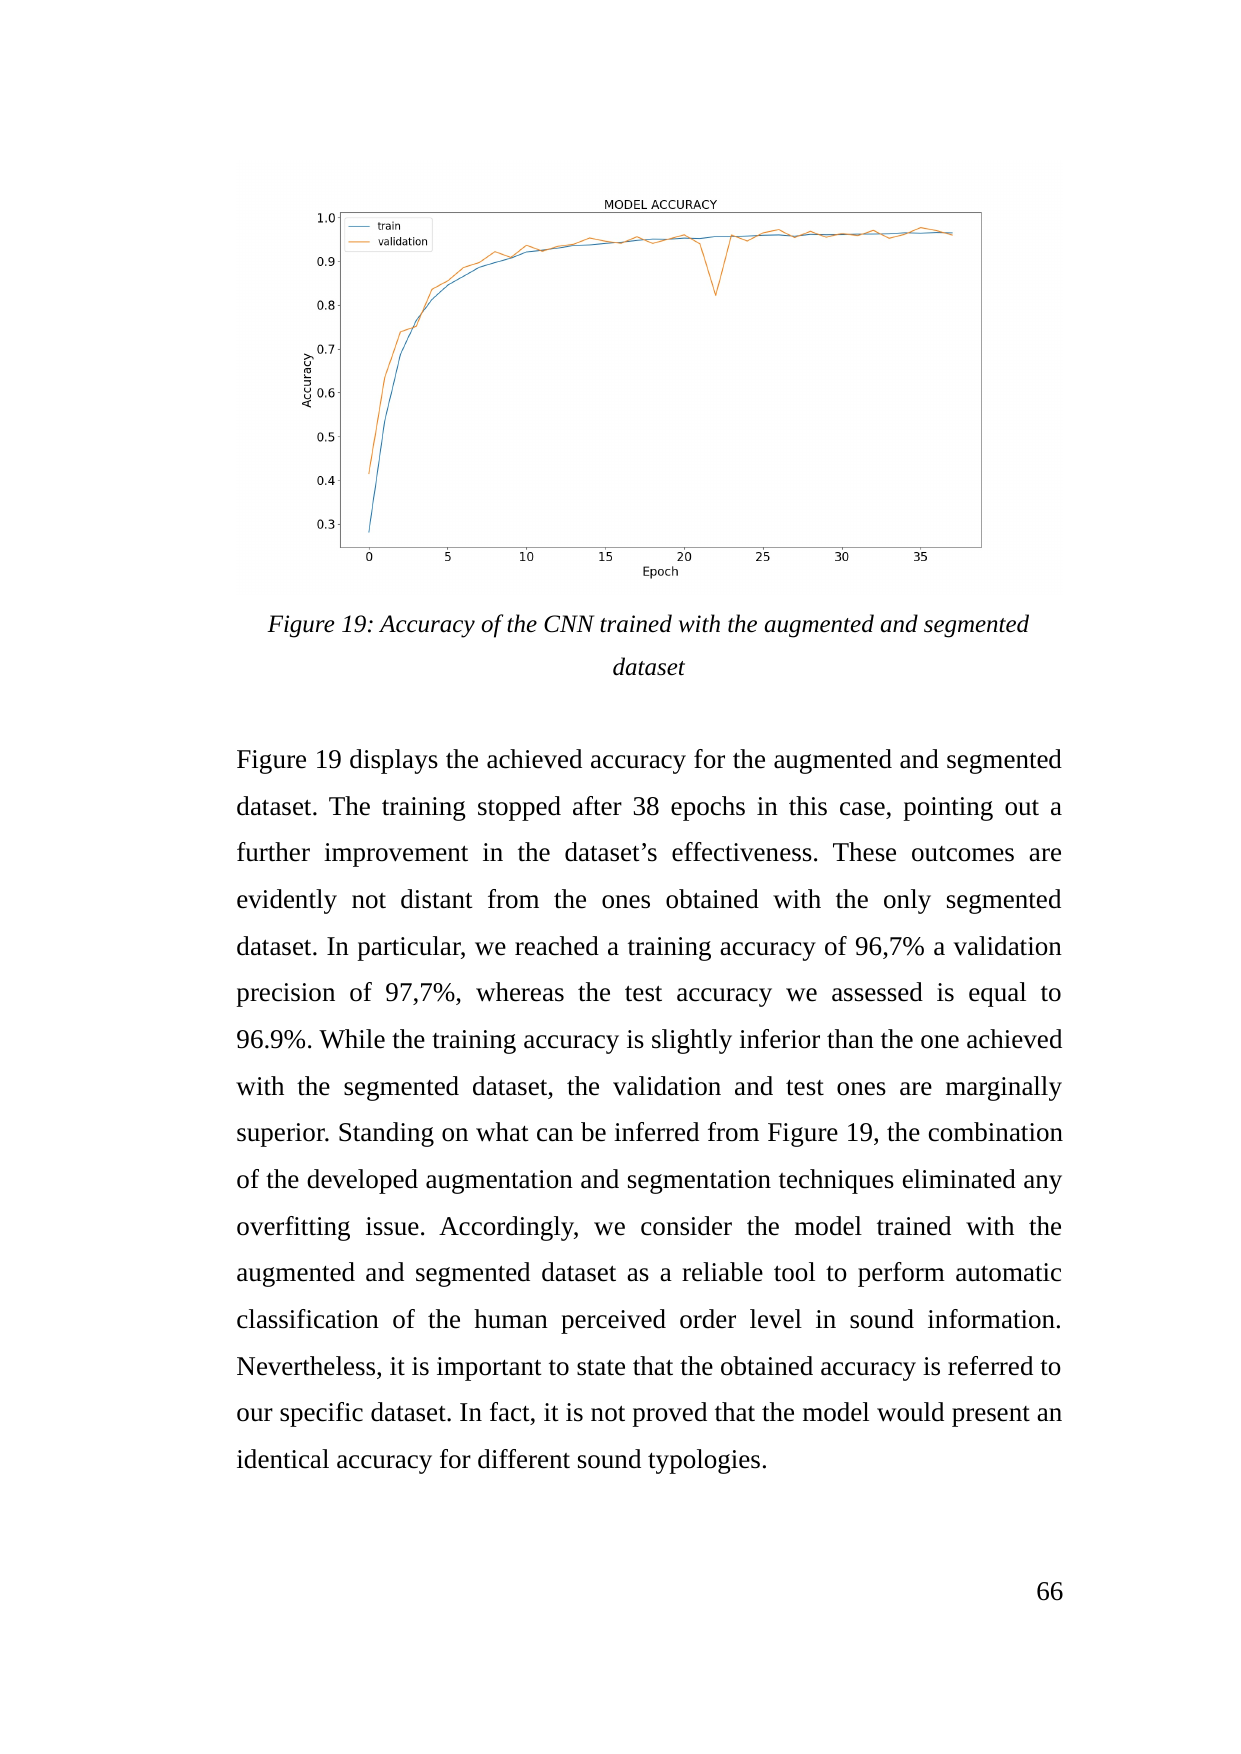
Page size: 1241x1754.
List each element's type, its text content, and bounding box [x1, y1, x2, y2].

text Figure 19: Accuracy of the CNN trained with the augmented and segmented dataset [236, 595, 1063, 681]
picture [236, 160, 1063, 595]
text Figure 19 displays the achieved accuracy for the augmented and segmented dataset. The training stopped after 38 epochs in this case, pointing out a further improvement in the dataset’s effectiveness. These outcomes are evidently not distant from the ones obtained with the only segmented dataset. In particular, we reached a training accuracy of 96,7% a validation precision of 97,7%, whereas the test accuracy we assessed is equal to 96.9%. While the training accuracy is slightly inferior than the one achieved with the segmented dataset, the validation and test ones are marginally superior. Standing on what can be inferred from Figure 19, the combination of the developed augmentation and segmentation techniques eliminated any overfitting issue. Accordingly, we consider the model trained with the augmented and segmented dataset as a reliable tool to perform automatic classification of the human perceived order level in sound information. Nevertheless, it is important to state that the obtained accuracy is referred to our specific dataset. In fact, it is not proved that the model would present an identical accuracy for different sound typologies. [236, 743, 1063, 1474]
